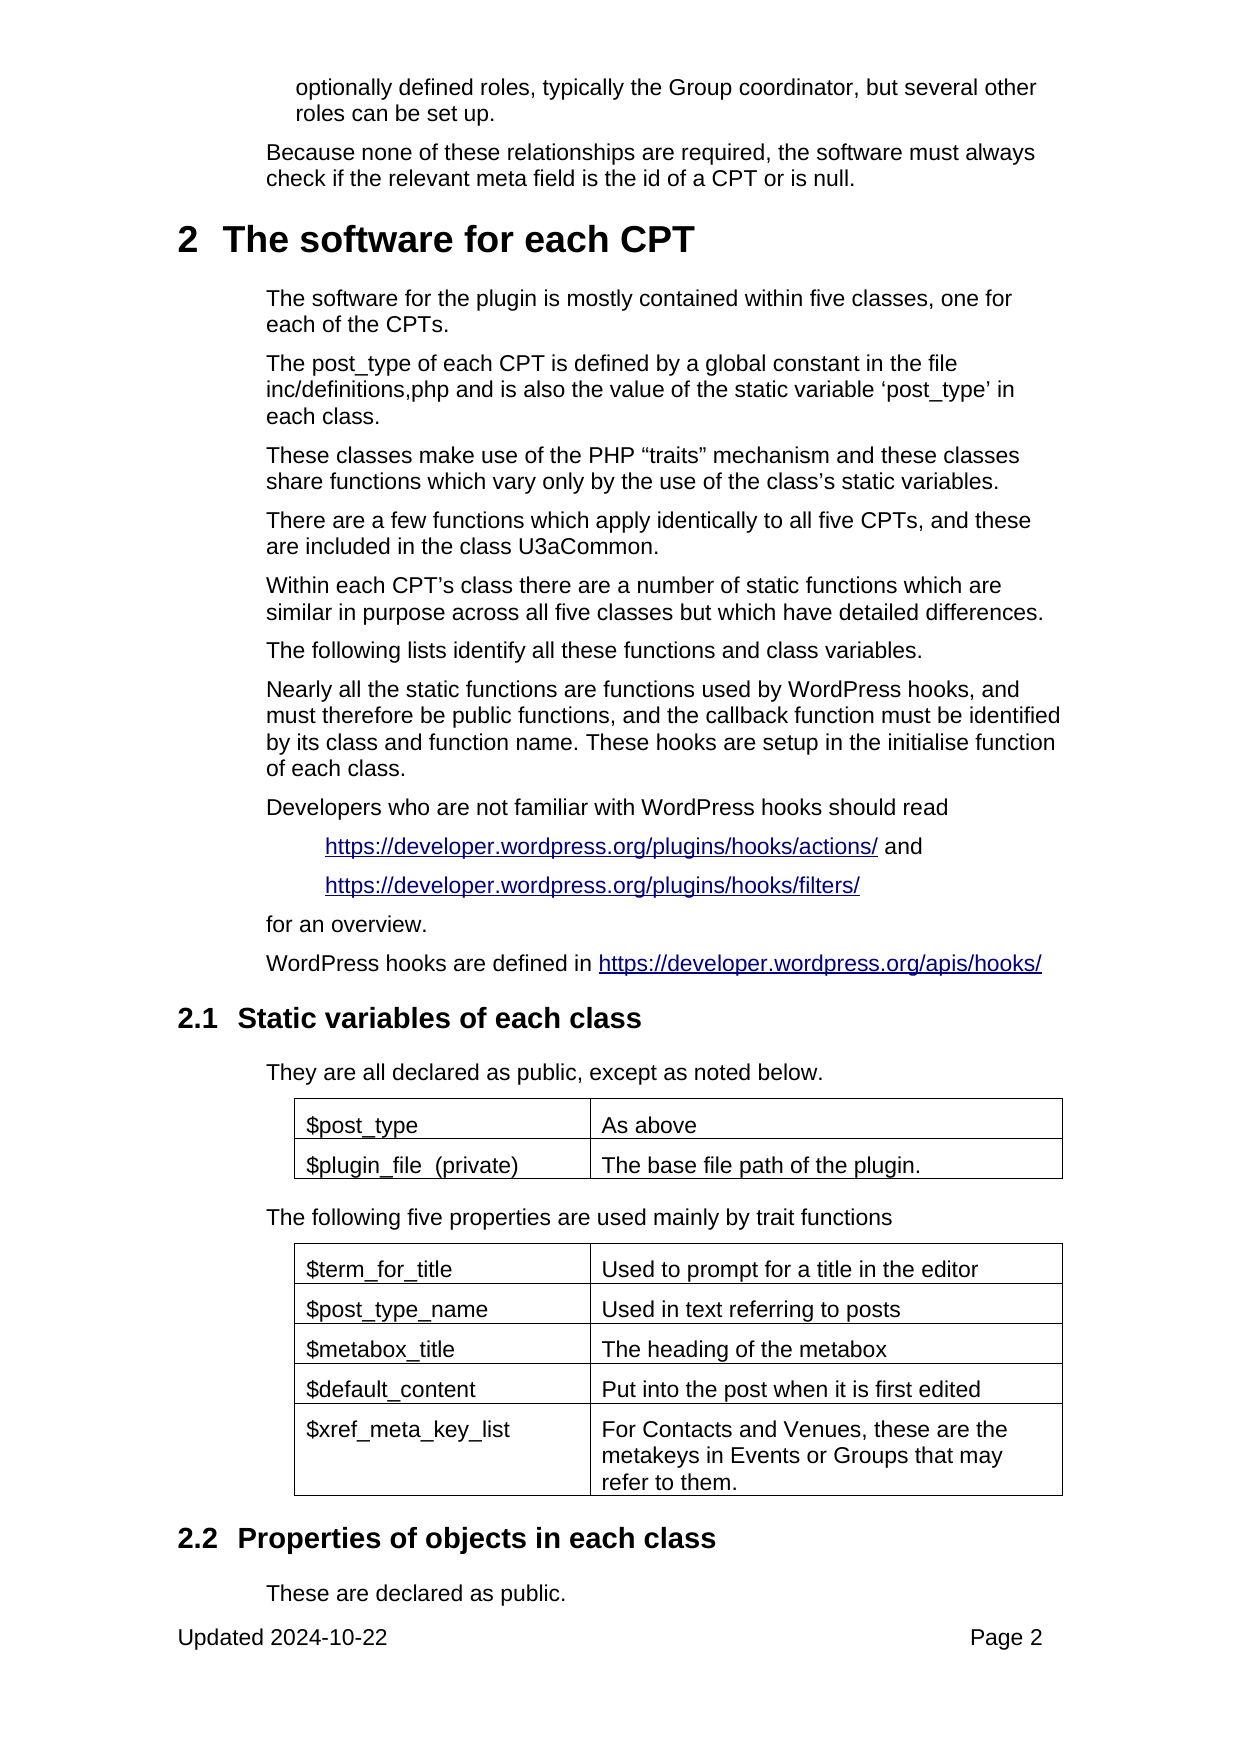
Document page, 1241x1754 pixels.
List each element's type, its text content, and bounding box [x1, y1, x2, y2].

subtitle Properties of objects in each class [177, 1521, 1063, 1555]
subtitle Static variables of each class [177, 1001, 1063, 1034]
table_cell $plugin_file (private) [295, 1139, 590, 1178]
table_cell Used in text referring to posts [591, 1284, 1062, 1323]
text The software for the plugin is mostly contained within five classes, one for each of the CPTs. [266, 285, 1063, 338]
table_header Used to prompt for a title in the editor [591, 1244, 1062, 1283]
text They are all declared as public, except as noted below. [266, 1059, 1063, 1086]
text These are declared as public. [266, 1580, 1063, 1606]
text https://developer.wordpress.org/plugins/hooks/actions/ and [266, 833, 1063, 859]
text Within each CPT’s class there are a number of static functions which are similar in purpose across all five classes but which have detailed differences. [266, 572, 1063, 625]
text These classes make use of the PHP “traits” mechanism and these classes share functions which vary only by the use of the class’s static variables. [266, 442, 1063, 494]
table_cell $xref_meta_key_list [295, 1404, 590, 1495]
text Nearly all the static functions are functions used by WordPress hooks, and must therefore be public functions, and the callback function must be identified by its class and function name. These hooks are setup in the initialise function of each class. [266, 676, 1063, 782]
text The following lists identify all these functions and class variables. [266, 637, 1063, 664]
table_cell $metabox_title [295, 1324, 590, 1363]
table_cell $post_type_name [295, 1284, 590, 1323]
text Because none of these relationships are required, the software must always check if the relevant meta field is the id of a CPT or is null. [266, 139, 1063, 192]
text The post_type of each CPT is defined by a global constant in the file inc/definitions,php and is also the value of the static variable ‘post_type’ in each class. [266, 350, 1063, 429]
table_cell $default_content [295, 1364, 590, 1402]
table_cell The heading of the metabox [591, 1324, 1062, 1363]
table_cell For Contacts and Venues, these are the metakeys in Events or Groups that may refer to them. [591, 1404, 1062, 1495]
text The following five properties are used mainly by trait functions [266, 1204, 1063, 1230]
text Developers who are not familiar with WordPress hooks should read [266, 794, 1063, 820]
table_header $post_type [295, 1099, 590, 1138]
text There are a few functions which apply identically to all five CPTs, and these are included in the class U3aCommon. [266, 507, 1063, 559]
table_cell The base file path of the plugin. [591, 1139, 1062, 1178]
text for an overview. [266, 911, 1063, 937]
text https://developer.wordpress.org/plugins/hooks/filters/ [266, 872, 1063, 898]
table_header As above [591, 1099, 1062, 1138]
table_cell Put into the post when it is first edited [591, 1364, 1062, 1402]
text optionally defined roles, typically the Group coordinator, but several other roles can be set up. [295, 74, 1063, 127]
subtitle The software for each CPT [177, 217, 1063, 260]
text WordPress hooks are defined in https://developer.wordpress.org/apis/hooks/ [266, 949, 1063, 976]
table_header $term_for_title [295, 1244, 590, 1283]
